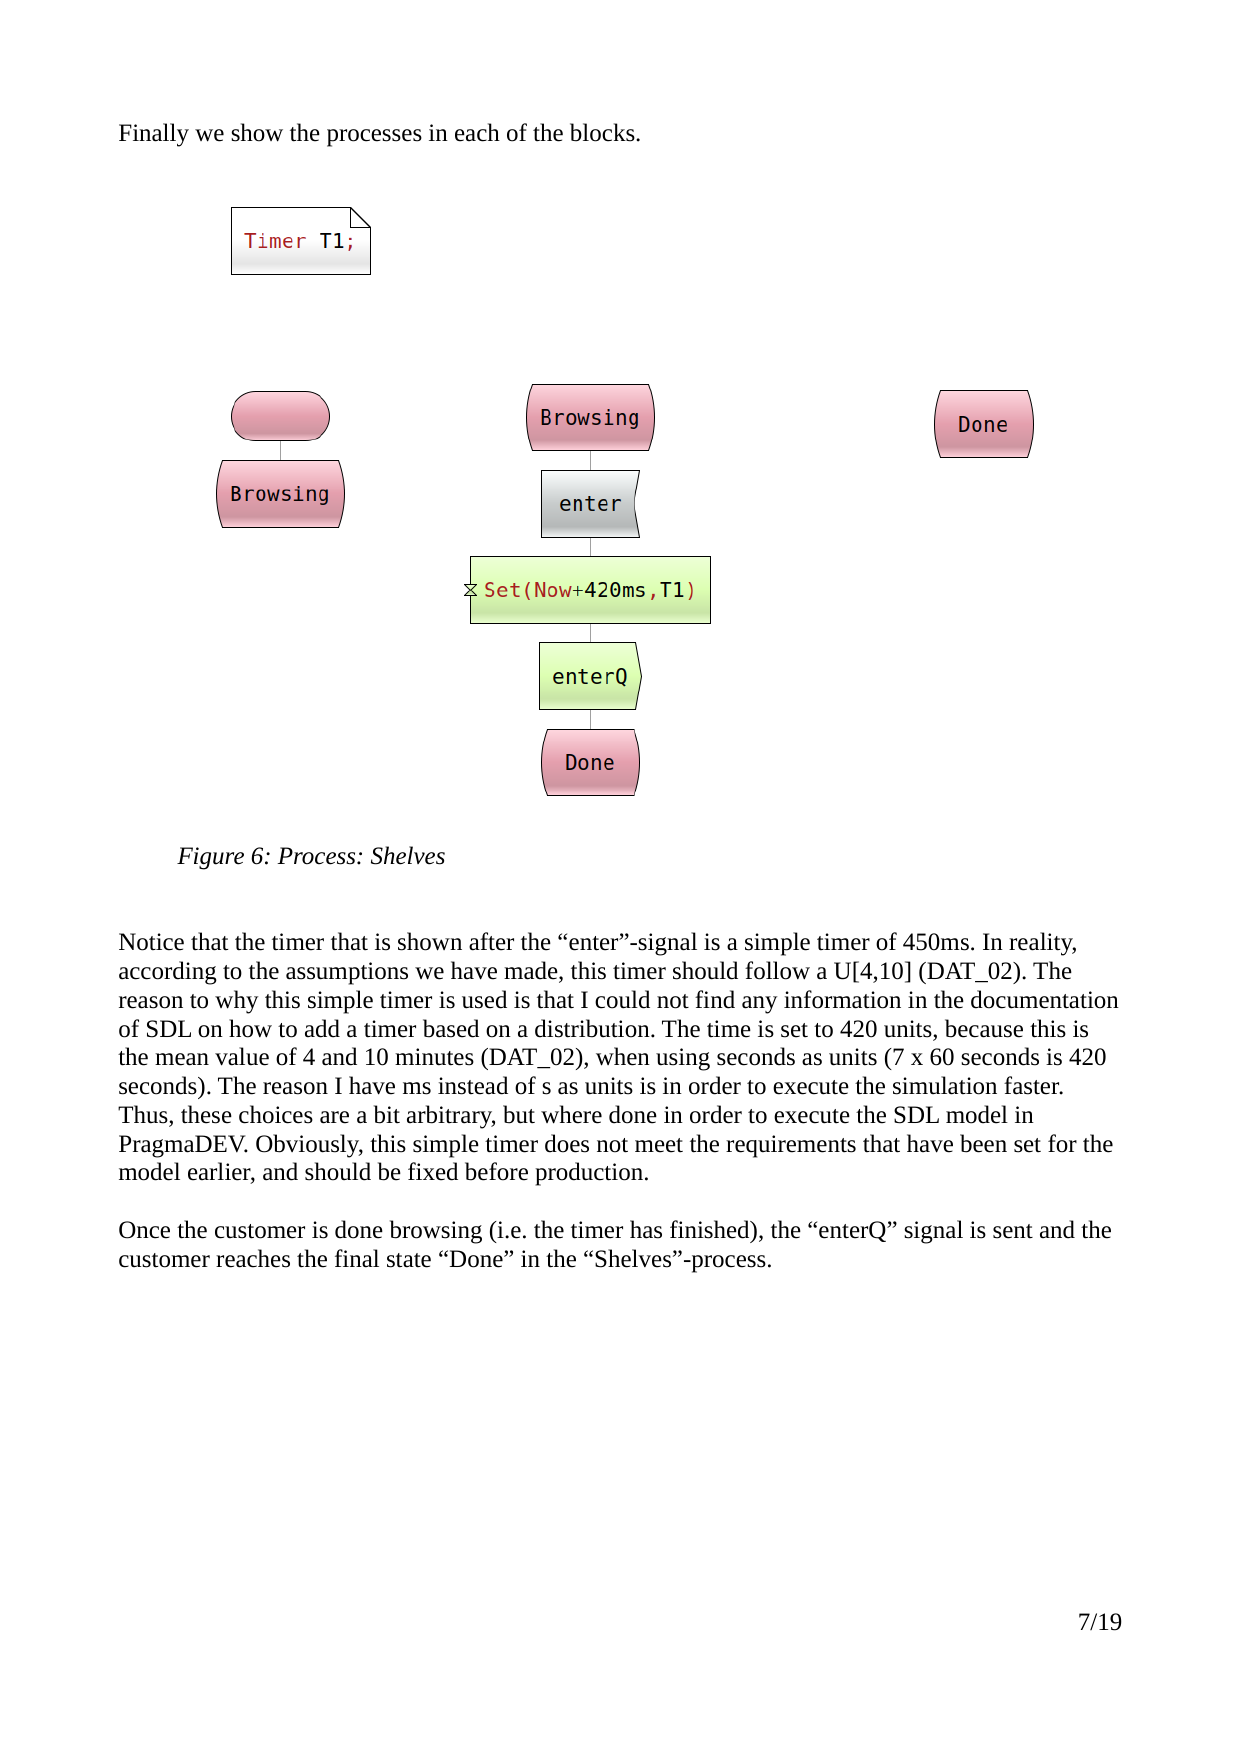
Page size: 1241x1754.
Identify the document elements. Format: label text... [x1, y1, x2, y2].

text Finally we show the processes in each of the blocks. [118, 118, 1122, 147]
picture [177, 188, 1064, 842]
text Notice that the timer that is shown after the “enter”-signal is a simple timer of 450ms. In reality, according to the assumptions we have made, this timer should follow a U[4,10] (DAT_02). The reason to why this simple timer is used is that I could not find any information in the documentation of SDL on how to add a timer based on a distribution. The time is set to 420 units, because this is the mean value of 4 and 10 minutes (DAT_02), when using seconds as units (7 x 60 seconds is 420 seconds). The reason I have ms instead of s as units is in order to execute the simulation faster. Thus, these choices are a bit arbitrary, but where done in order to execute the SDL model in PragmaDEV. Obviously, this simple timer does not meet the requirements that have been set for the model earlier, and should be fixed before production. [118, 927, 1122, 1186]
text Figure 6: Process: Shelves [177, 842, 1063, 870]
text Once the customer is done browsing (i.e. the timer has finished), the “enterQ” signal is sent and the customer reaches the final state “Done” in the “Shelves”-process. [118, 1215, 1122, 1272]
